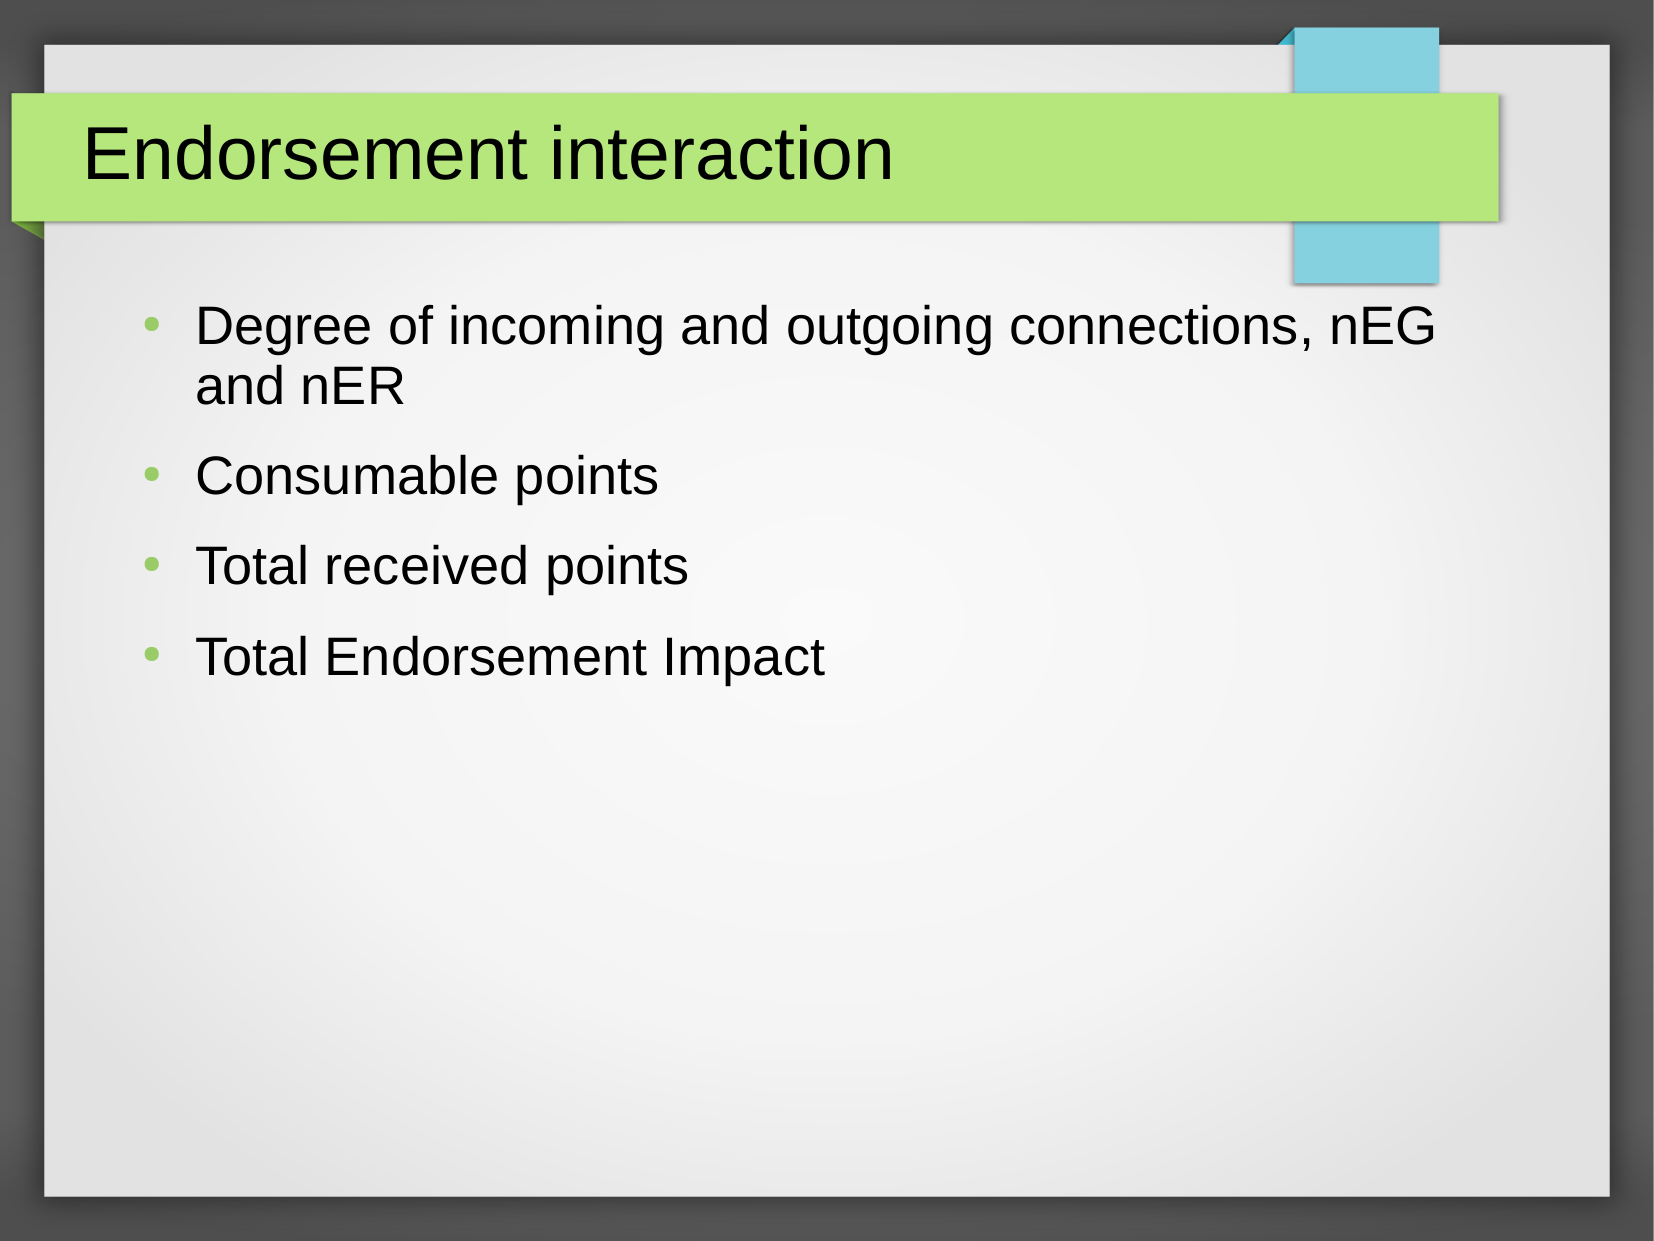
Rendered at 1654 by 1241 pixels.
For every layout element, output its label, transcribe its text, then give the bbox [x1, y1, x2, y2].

picture [0, 0, 1654, 1241]
list Degree of incoming and outgoing connections, nEG and nER Consumable points Total received points Total Endorsement Impact [124, 295, 1530, 1015]
title Endorsement interaction [82, 94, 1264, 213]
